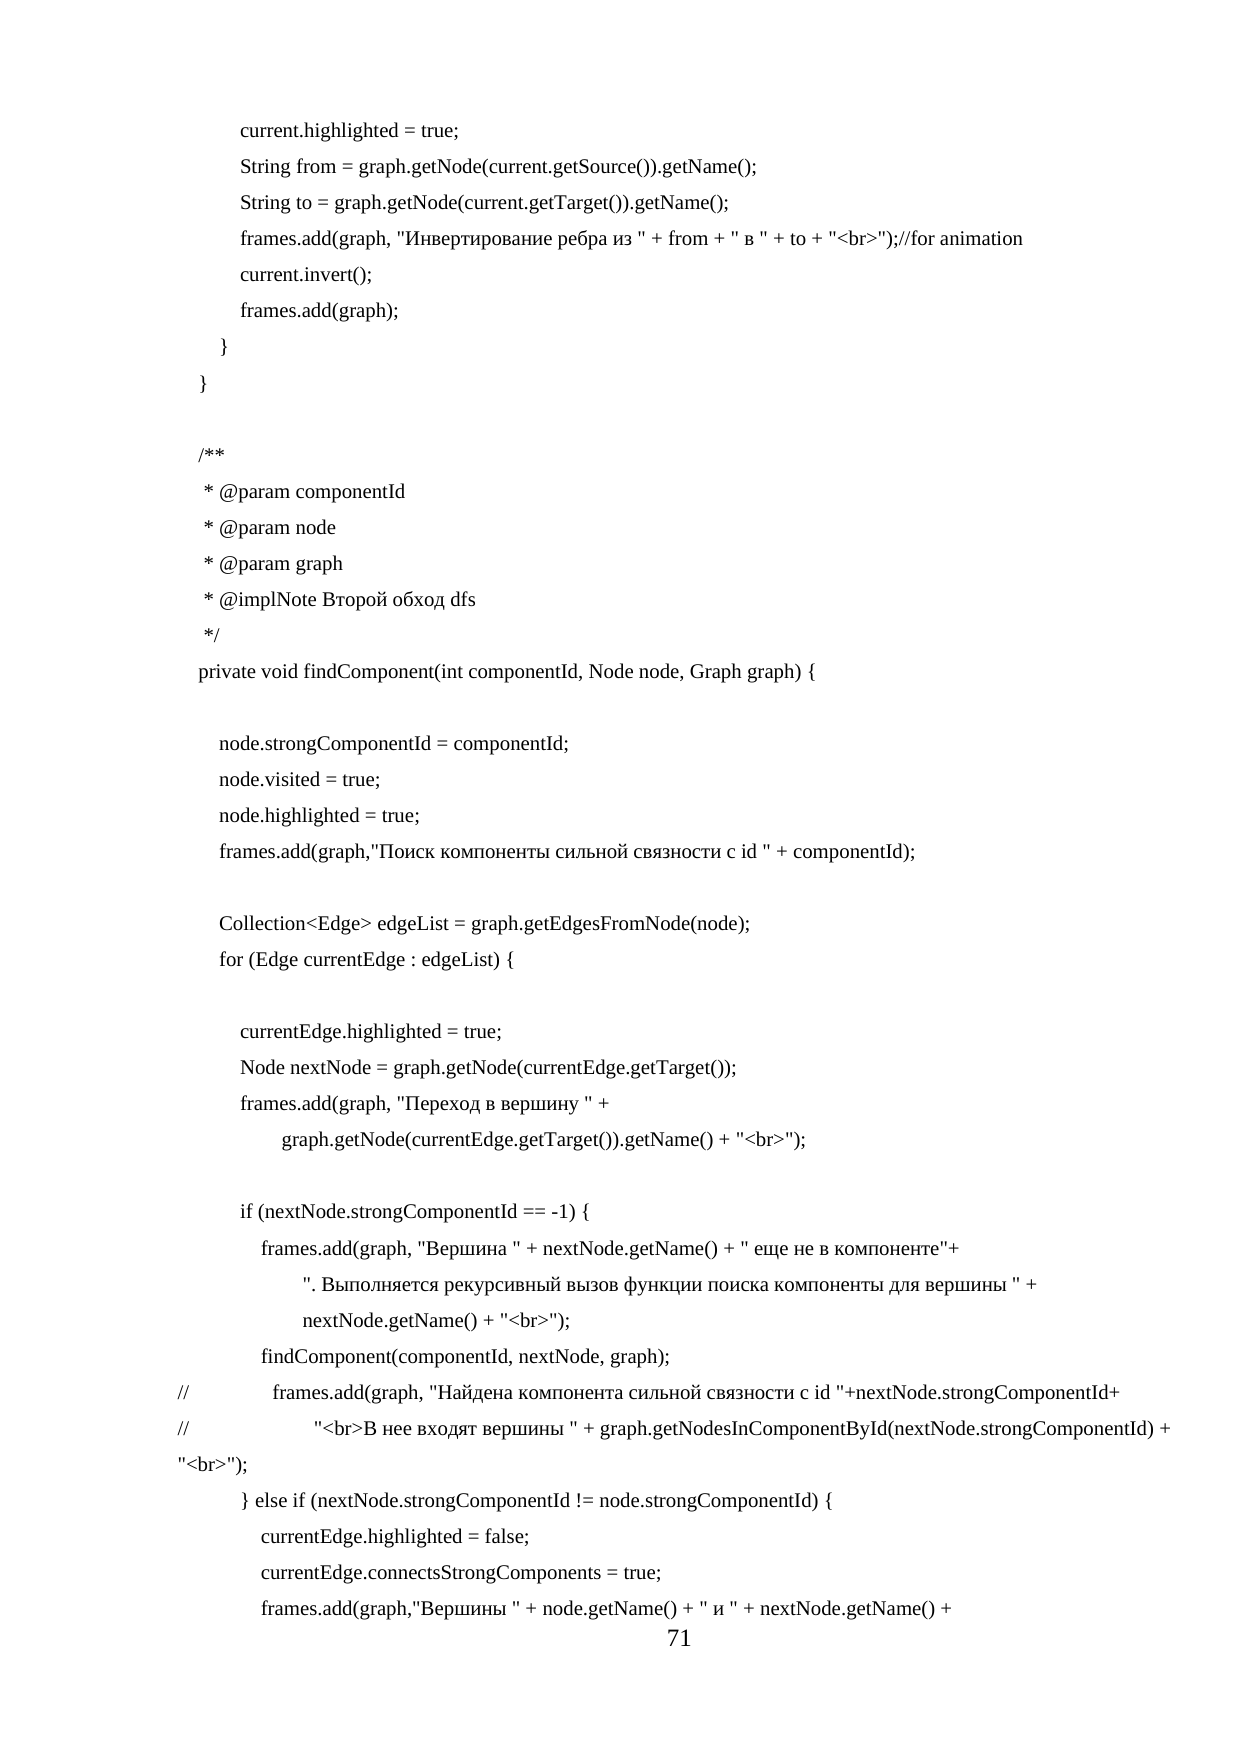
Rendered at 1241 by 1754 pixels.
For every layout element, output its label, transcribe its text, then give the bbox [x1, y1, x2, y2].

text currentEdge.connectsStrongComponents = true; [177, 1560, 1181, 1584]
text node.visited = true; [177, 767, 1181, 791]
text * @param graph [177, 551, 1181, 575]
text // "<br>В нее входят вершины " + graph.getNodesInComponentById(nextNode.strongComponentId) + "<br>"); [177, 1416, 1181, 1476]
text /** [177, 442, 1181, 467]
text // frames.add(graph, "Найдена компонента сильной связности с id "+nextNode.strongComponentId+ [177, 1379, 1181, 1404]
text * @param componentId [177, 478, 1181, 503]
text } [177, 370, 1181, 394]
text for (Edge currentEdge : edgeList) { [177, 947, 1181, 971]
text * @param node [177, 514, 1181, 539]
text graph.getNode(currentEdge.getTarget()).getName() + "<br>"); [177, 1127, 1181, 1151]
text findComponent(componentId, nextNode, graph); [177, 1343, 1181, 1368]
text */ [177, 623, 1181, 647]
text nextNode.getName() + "<br>"); [177, 1307, 1181, 1332]
text frames.add(graph, "Переход в вершину " + [177, 1091, 1181, 1115]
text Node nextNode = graph.getNode(currentEdge.getTarget()); [177, 1055, 1181, 1079]
text currentEdge.highlighted = false; [177, 1524, 1181, 1548]
text frames.add(graph,"Вершины " + node.getName() + " и " + nextNode.getName() + [177, 1596, 1181, 1620]
text current.invert(); [177, 262, 1181, 286]
text node.strongComponentId = componentId; [177, 731, 1181, 755]
text String from = graph.getNode(current.getSource()).getName(); [177, 154, 1181, 178]
text * @implNote Второй обход dfs [177, 587, 1181, 611]
text currentEdge.highlighted = true; [177, 1019, 1181, 1043]
text } else if (nextNode.strongComponentId != node.strongComponentId) { [177, 1488, 1181, 1512]
text frames.add(graph,"Поиск компоненты сильной связности с id " + componentId); [177, 839, 1181, 863]
text private void findComponent(int componentId, Node node, Graph graph) { [177, 659, 1181, 683]
text frames.add(graph, "Инвертирование ребра из " + from + " в " + to + "<br>");//for animation [177, 226, 1181, 250]
text Collection<Edge> edgeList = graph.getEdgesFromNode(node); [177, 911, 1181, 935]
text node.highlighted = true; [177, 803, 1181, 827]
text frames.add(graph, "Вершина " + nextNode.getName() + " еще не в компоненте"+ [177, 1235, 1181, 1259]
text String to = graph.getNode(current.getTarget()).getName(); [177, 190, 1181, 214]
text frames.add(graph); [177, 298, 1181, 322]
text ". Выполняется рекурсивный вызов функции поиска компоненты для вершины " + [177, 1271, 1181, 1296]
text if (nextNode.strongComponentId == -1) { [177, 1199, 1181, 1223]
text current.highlighted = true; [177, 118, 1181, 142]
text } [177, 334, 1181, 358]
